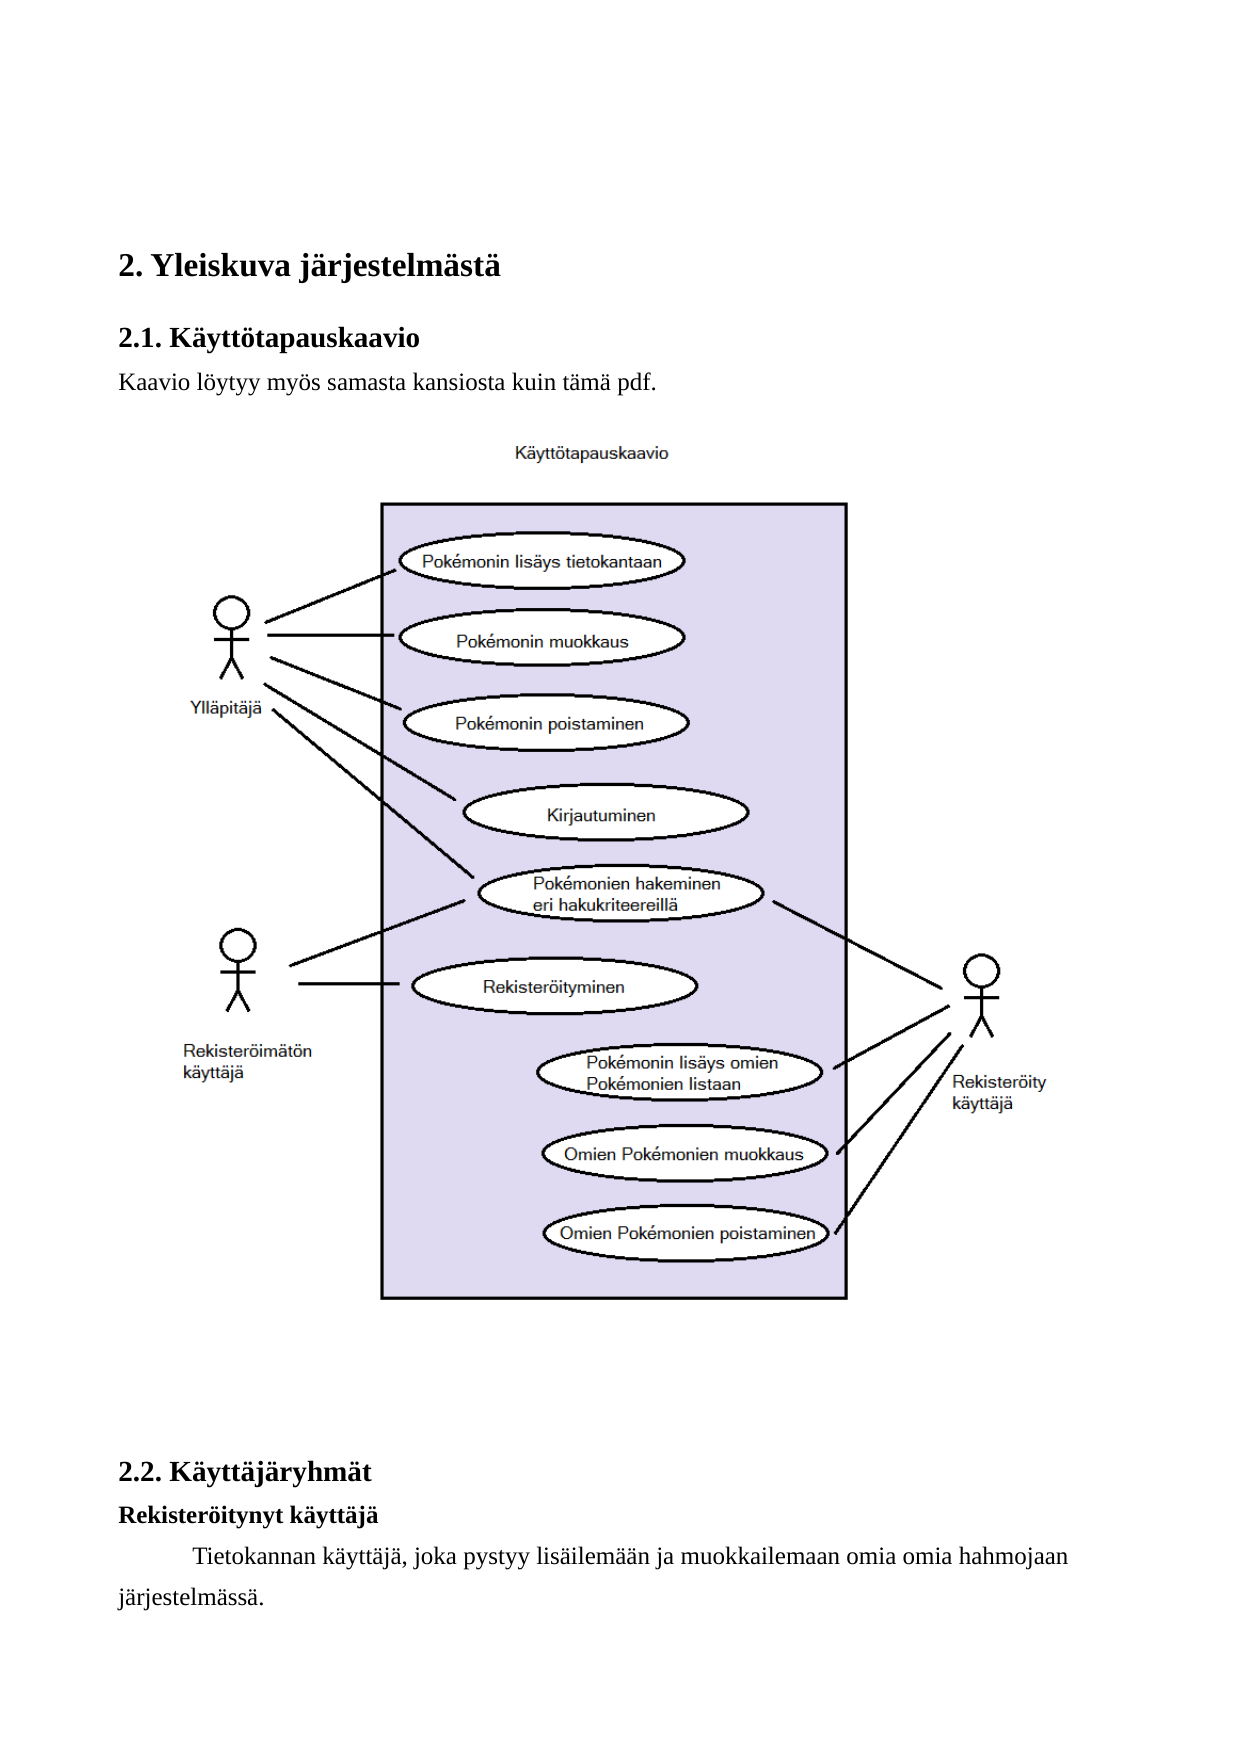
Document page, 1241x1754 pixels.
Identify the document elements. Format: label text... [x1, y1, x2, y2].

text Rekisteröitynyt käyttäjä [118, 1500, 1122, 1529]
subtitle 2.1. Käyttötapauskaavio [118, 321, 1122, 354]
text järjestelmässä. [118, 1582, 1122, 1611]
subtitle 2. Yleiskuva järjestelmästä [118, 245, 1122, 283]
text Tietokannan käyttäjä, joka pystyy lisäilemään ja muokkailemaan omia omia hahmojaan [118, 1541, 1122, 1570]
subtitle 2.2. Käyttäjäryhmät [118, 1454, 1122, 1487]
picture [118, 429, 1123, 1383]
text Kaavio löytyy myös samasta kansiosta kuin tämä pdf. [118, 367, 1122, 395]
